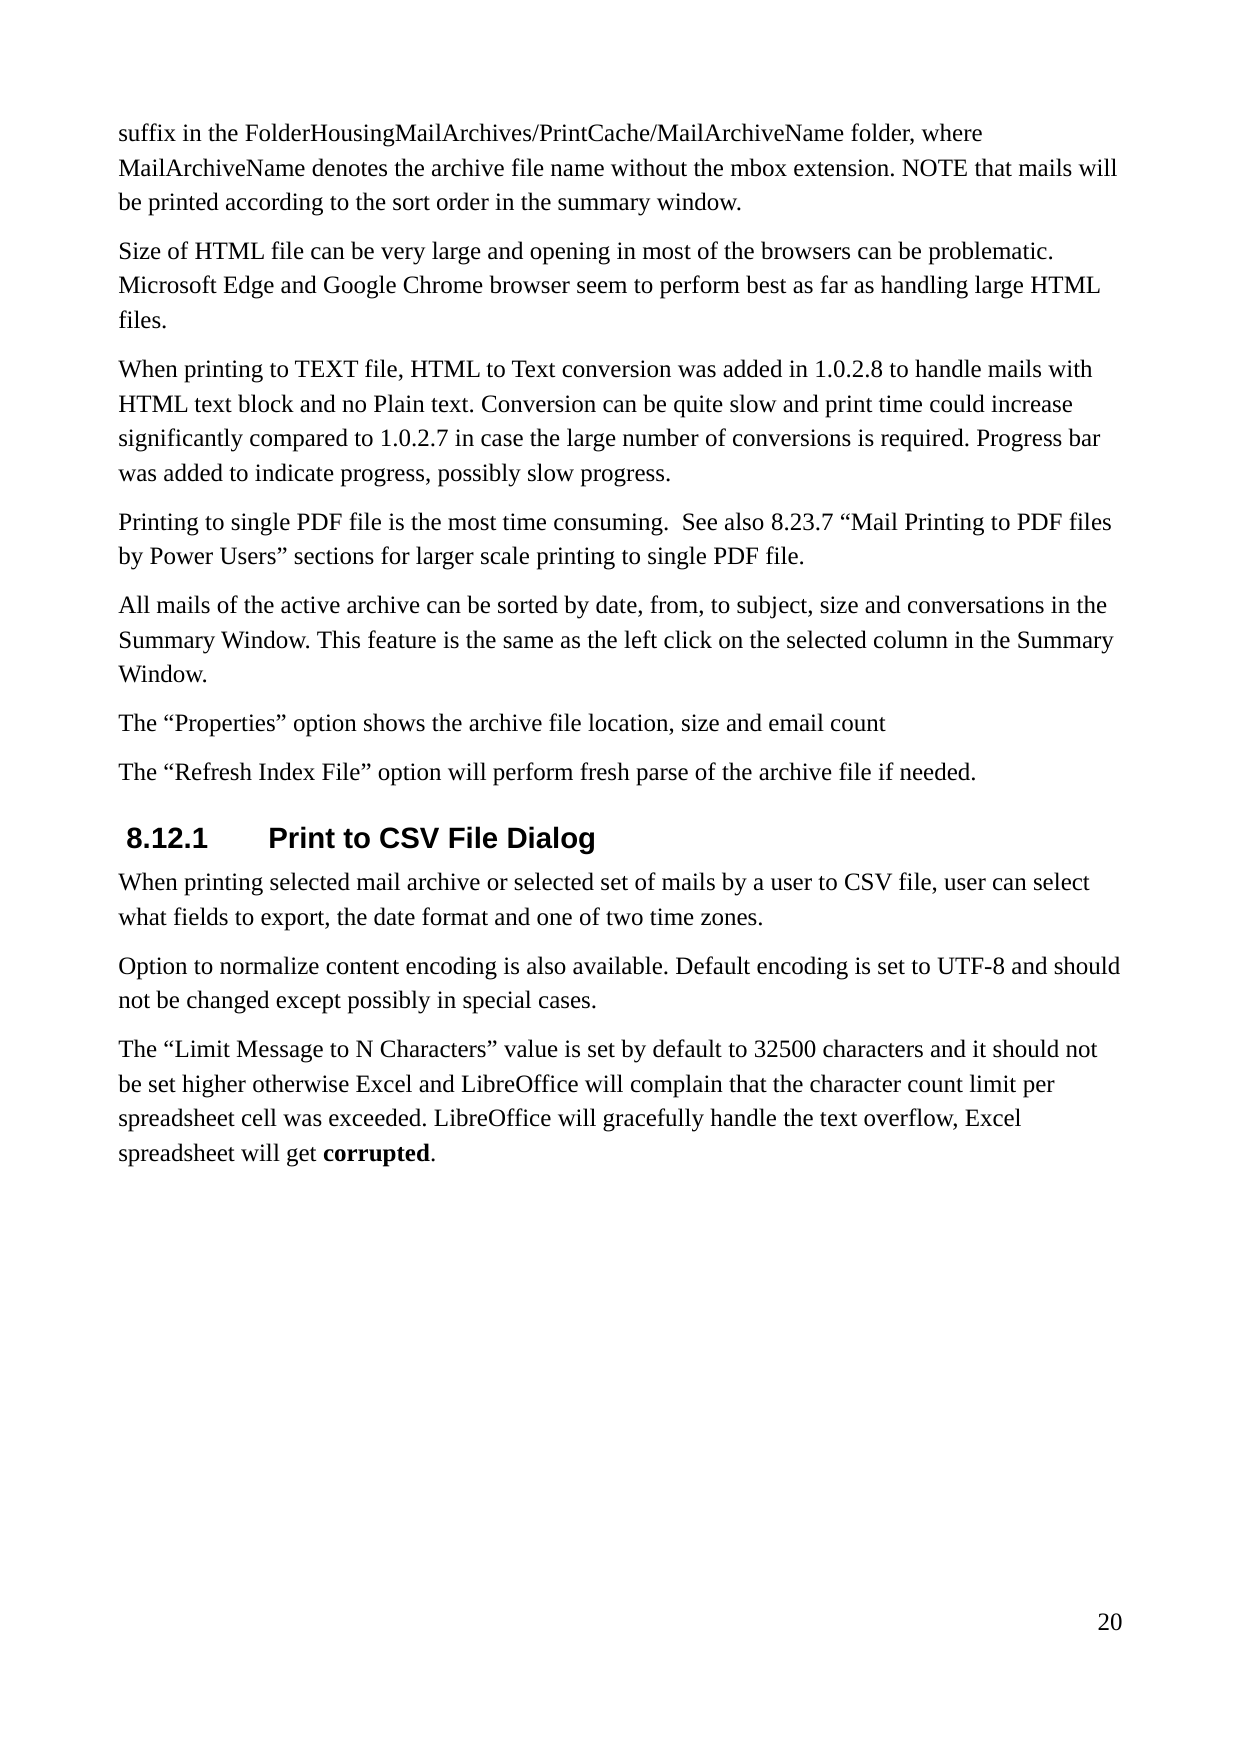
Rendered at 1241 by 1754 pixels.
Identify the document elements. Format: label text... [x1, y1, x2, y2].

text The “Limit Message to N Characters” value is set by default to 32500 characters and it should not be set higher otherwise Excel and LibreOffice will complain that the character count limit per spreadsheet cell was exceeded. LibreOffice will gracefully handle the text overflow, Excel spreadsheet will get corrupted. [118, 1034, 1122, 1166]
text Printing to single PDF file is the most time consuming. See also 8.23.7 “Mail Printing to PDF files by Power Users” sections for larger scale printing to single PDF file. [118, 507, 1122, 570]
text Size of HTML file can be very large and opening in most of the browsers can be problematic. Microsoft Edge and Google Chrome browser seem to perform best as far as handling large HTML files. [118, 236, 1122, 334]
text suffix in the FolderHousingMailArchives/PrintCache/MailArchiveName folder, where MailArchiveName denotes the archive file name without the mbox extension. NOTE that mails will be printed according to the sort order in the summary window. [118, 118, 1122, 216]
text All mails of the active archive can be sorted by date, from, to subject, size and conversations in the Summary Window. This feature is the same as the left click on the selected column in the Summary Window. [118, 590, 1122, 688]
text When printing to TEXT file, HTML to Text conversion was added in 1.0.2.8 to handle mails with HTML text block and no Plain text. Conversion can be quite slow and print time could increase significantly compared to 1.0.2.7 in case the large number of conversions is required. Progress bar was added to indicate progress, possibly slow progress. [118, 354, 1122, 486]
text The “Properties” option shows the archive file location, size and email count [118, 708, 1122, 737]
text When printing selected mail archive or selected set of mails by a user to CSV file, user can select what fields to export, the date format and one of two time zones. [118, 867, 1122, 930]
text The “Refresh Index File” option will perform fresh parse of the archive file if needed. [118, 757, 1122, 786]
subtitle Print to CSV File Dialog [118, 821, 1122, 855]
text Option to normalize content encoding is also available. Default encoding is set to UTF-8 and should not be changed except possibly in special cases. [118, 951, 1122, 1014]
